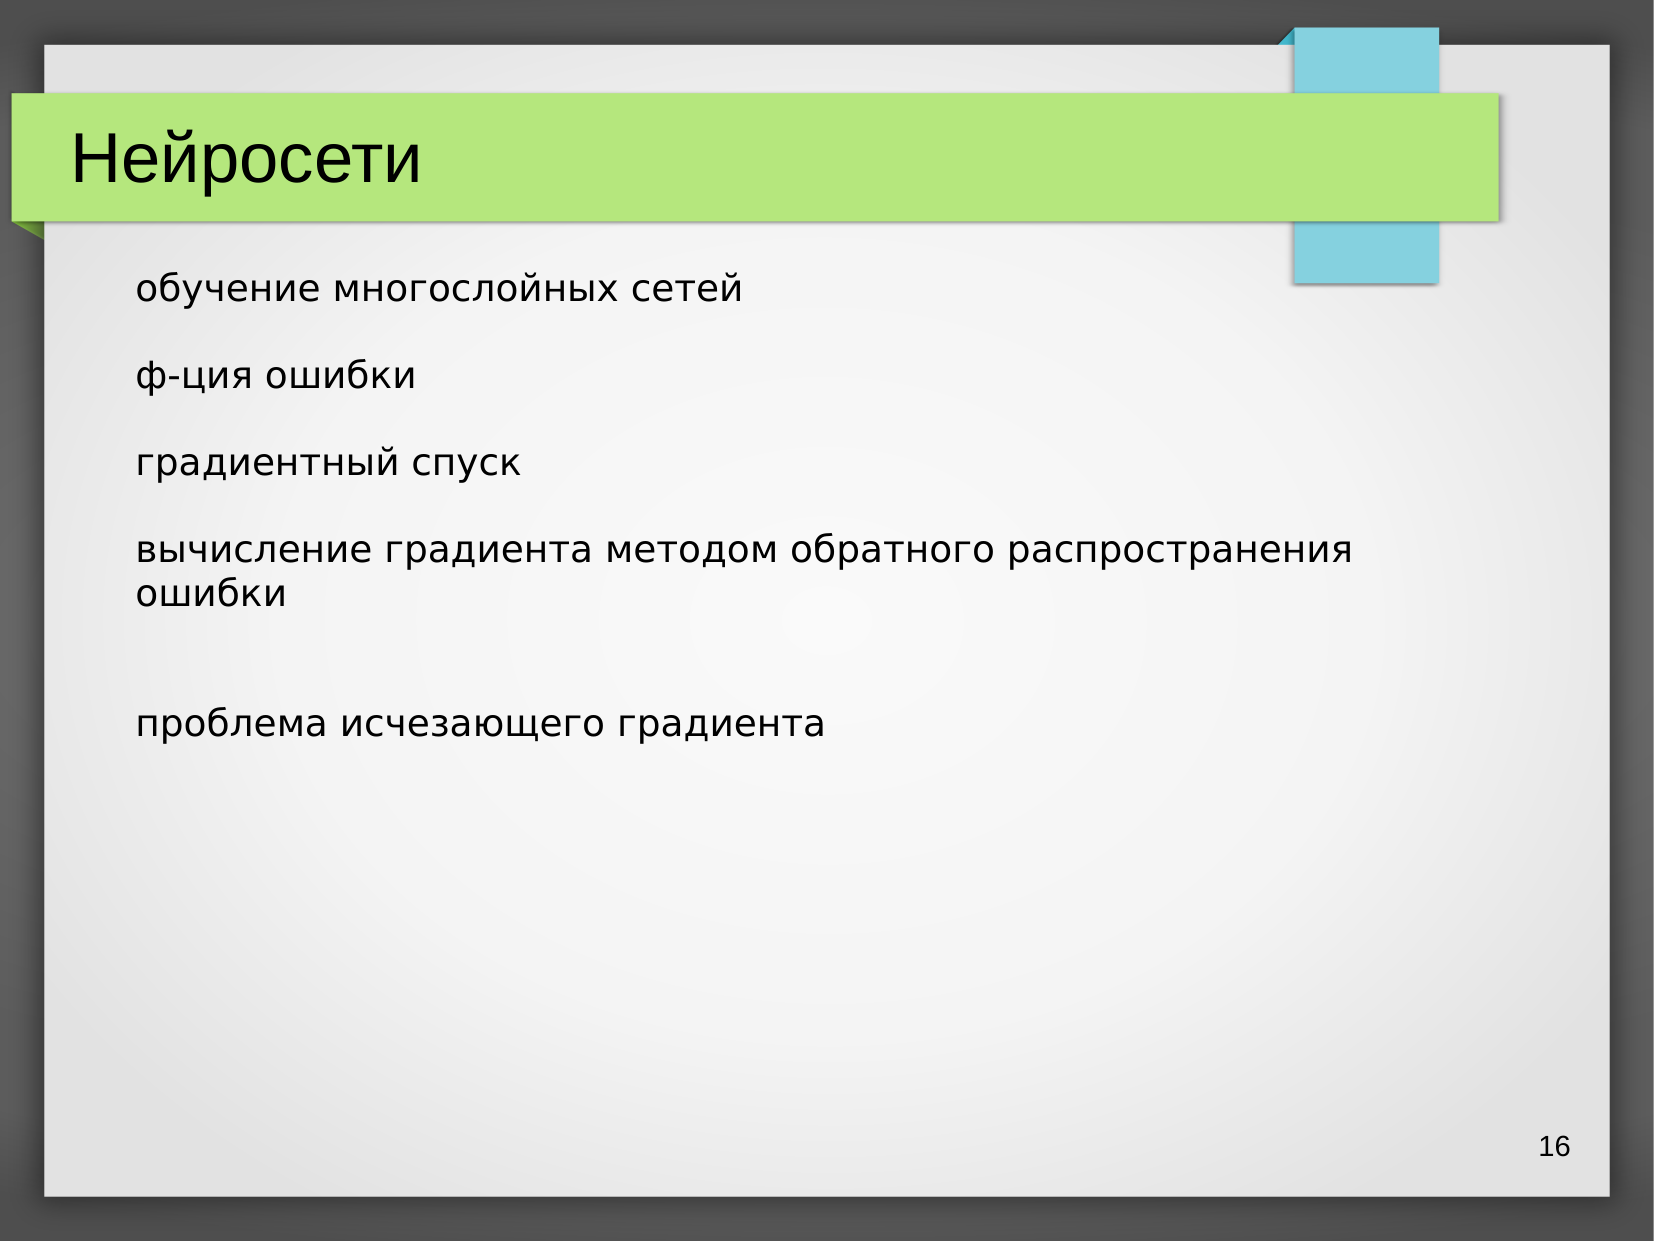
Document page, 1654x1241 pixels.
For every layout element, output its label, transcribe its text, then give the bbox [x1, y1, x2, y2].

picture [0, 0, 1654, 1241]
title Нейросети [70, 118, 1205, 199]
text_box обучение многослойных сетей ф-ция ошибки градиентный спуск вычисление градиента методом обратного распространения ошибки проблема исчезающего градиента [120, 259, 1371, 840]
